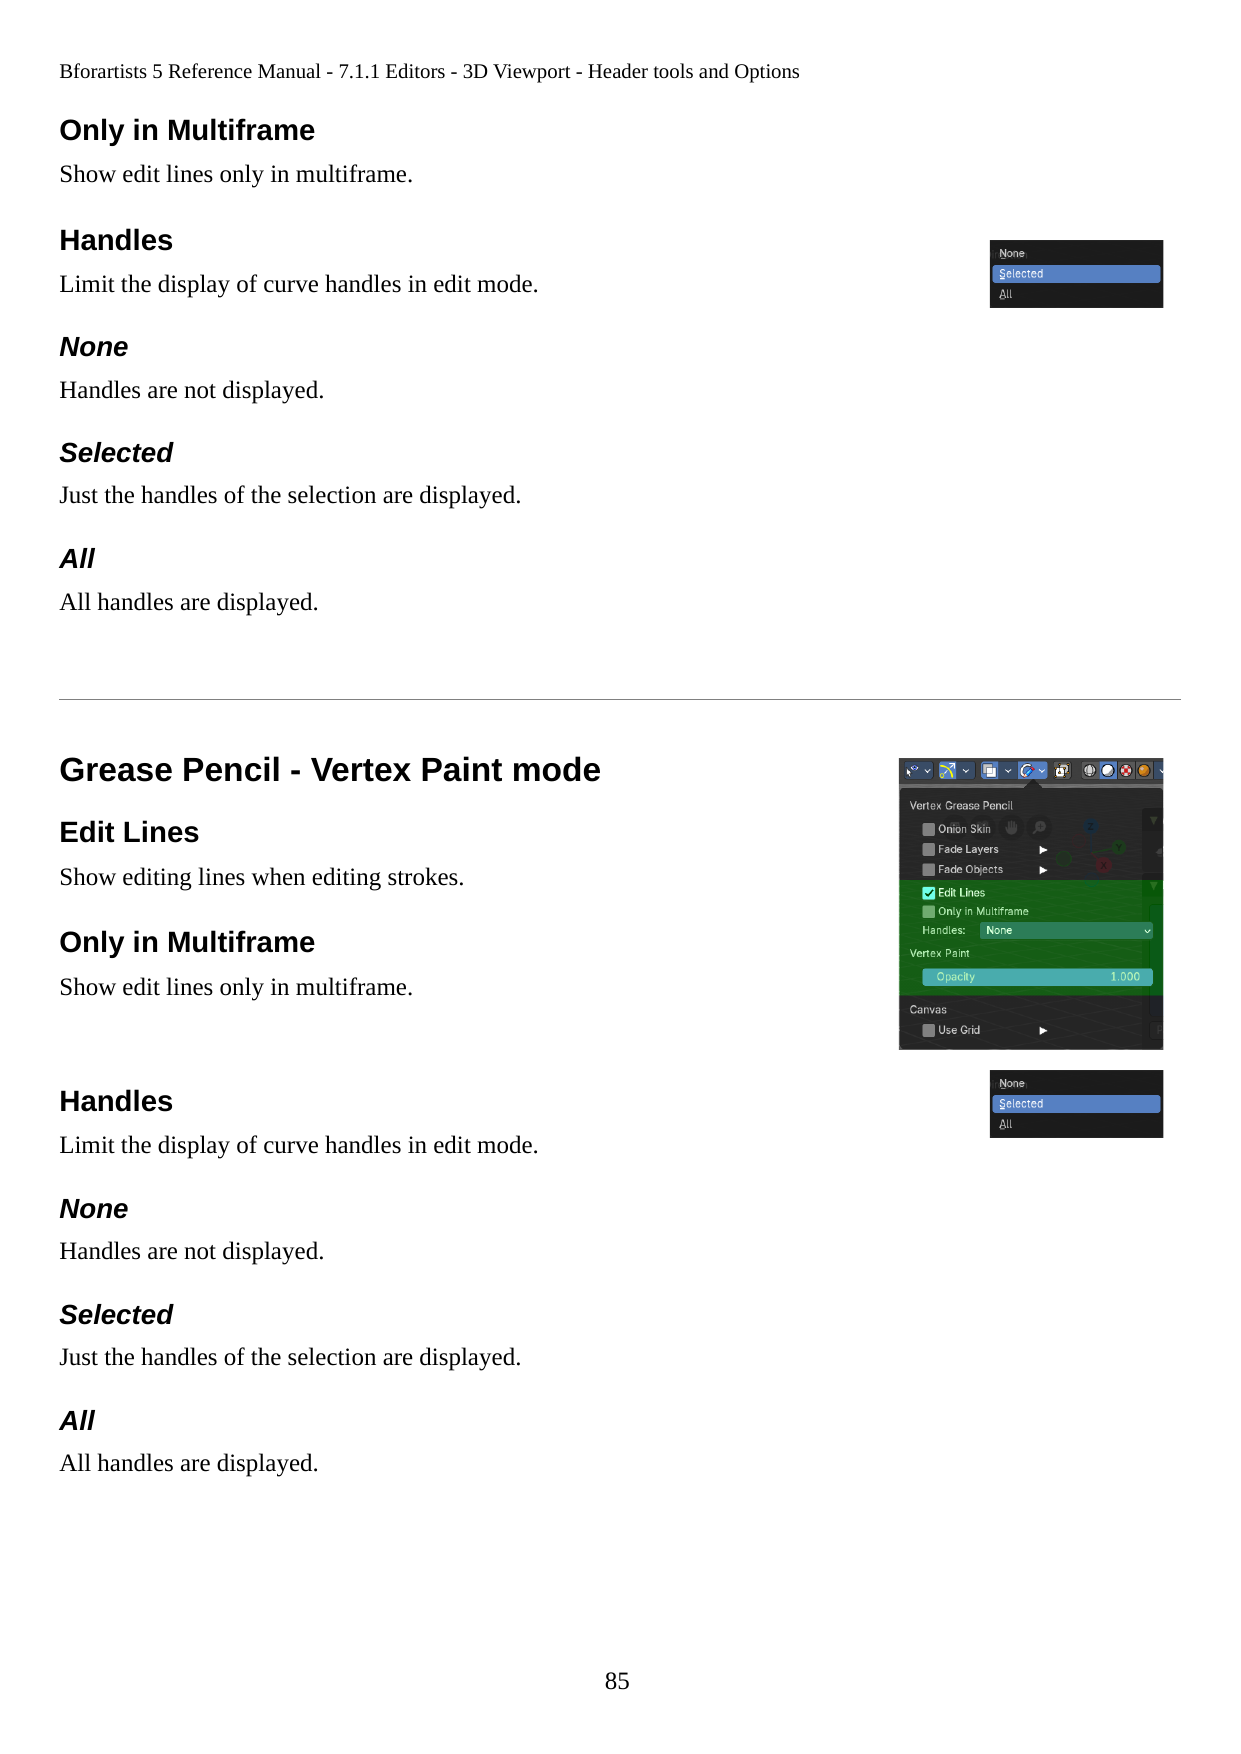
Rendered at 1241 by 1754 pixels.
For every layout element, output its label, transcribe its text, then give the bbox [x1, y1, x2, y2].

text All handles are displayed. [59, 587, 1181, 615]
picture [989, 1070, 1164, 1138]
text Just the handles of the selection are displayed. [59, 1342, 1181, 1371]
text Show editing lines when editing strokes. [59, 862, 898, 890]
picture [989, 240, 1164, 308]
subtitle Edit Lines [59, 815, 898, 849]
text Just the handles of the selection are displayed. [59, 481, 1181, 509]
subtitle None [59, 1192, 1181, 1224]
text All handles are displayed. [59, 1448, 1181, 1477]
subtitle Selected [59, 1298, 1181, 1330]
text Limit the display of curve handles in edit mode. [59, 1131, 1181, 1159]
subtitle All [59, 1404, 1181, 1436]
text Show edit lines only in multiframe. [59, 159, 1181, 188]
subtitle [1164, 1084, 1181, 1118]
subtitle [1164, 925, 1181, 959]
subtitle All [59, 542, 1181, 574]
subtitle [1164, 815, 1181, 849]
subtitle None [59, 330, 1181, 362]
text Handles are not displayed. [59, 1236, 1181, 1265]
subtitle Only in Multiframe [59, 925, 898, 959]
subtitle Only in Multiframe [59, 113, 1181, 146]
text Show edit lines only in multiframe. [59, 972, 898, 1000]
text Handles are not displayed. [59, 375, 1181, 403]
subtitle Handles [59, 1084, 989, 1118]
subtitle Grease Pencil - Vertex Paint mode [59, 750, 1181, 788]
text Limit the display of curve handles in edit mode. [59, 269, 989, 297]
subtitle Handles [59, 222, 1181, 256]
subtitle Selected [59, 436, 1181, 468]
picture [898, 758, 1164, 1050]
